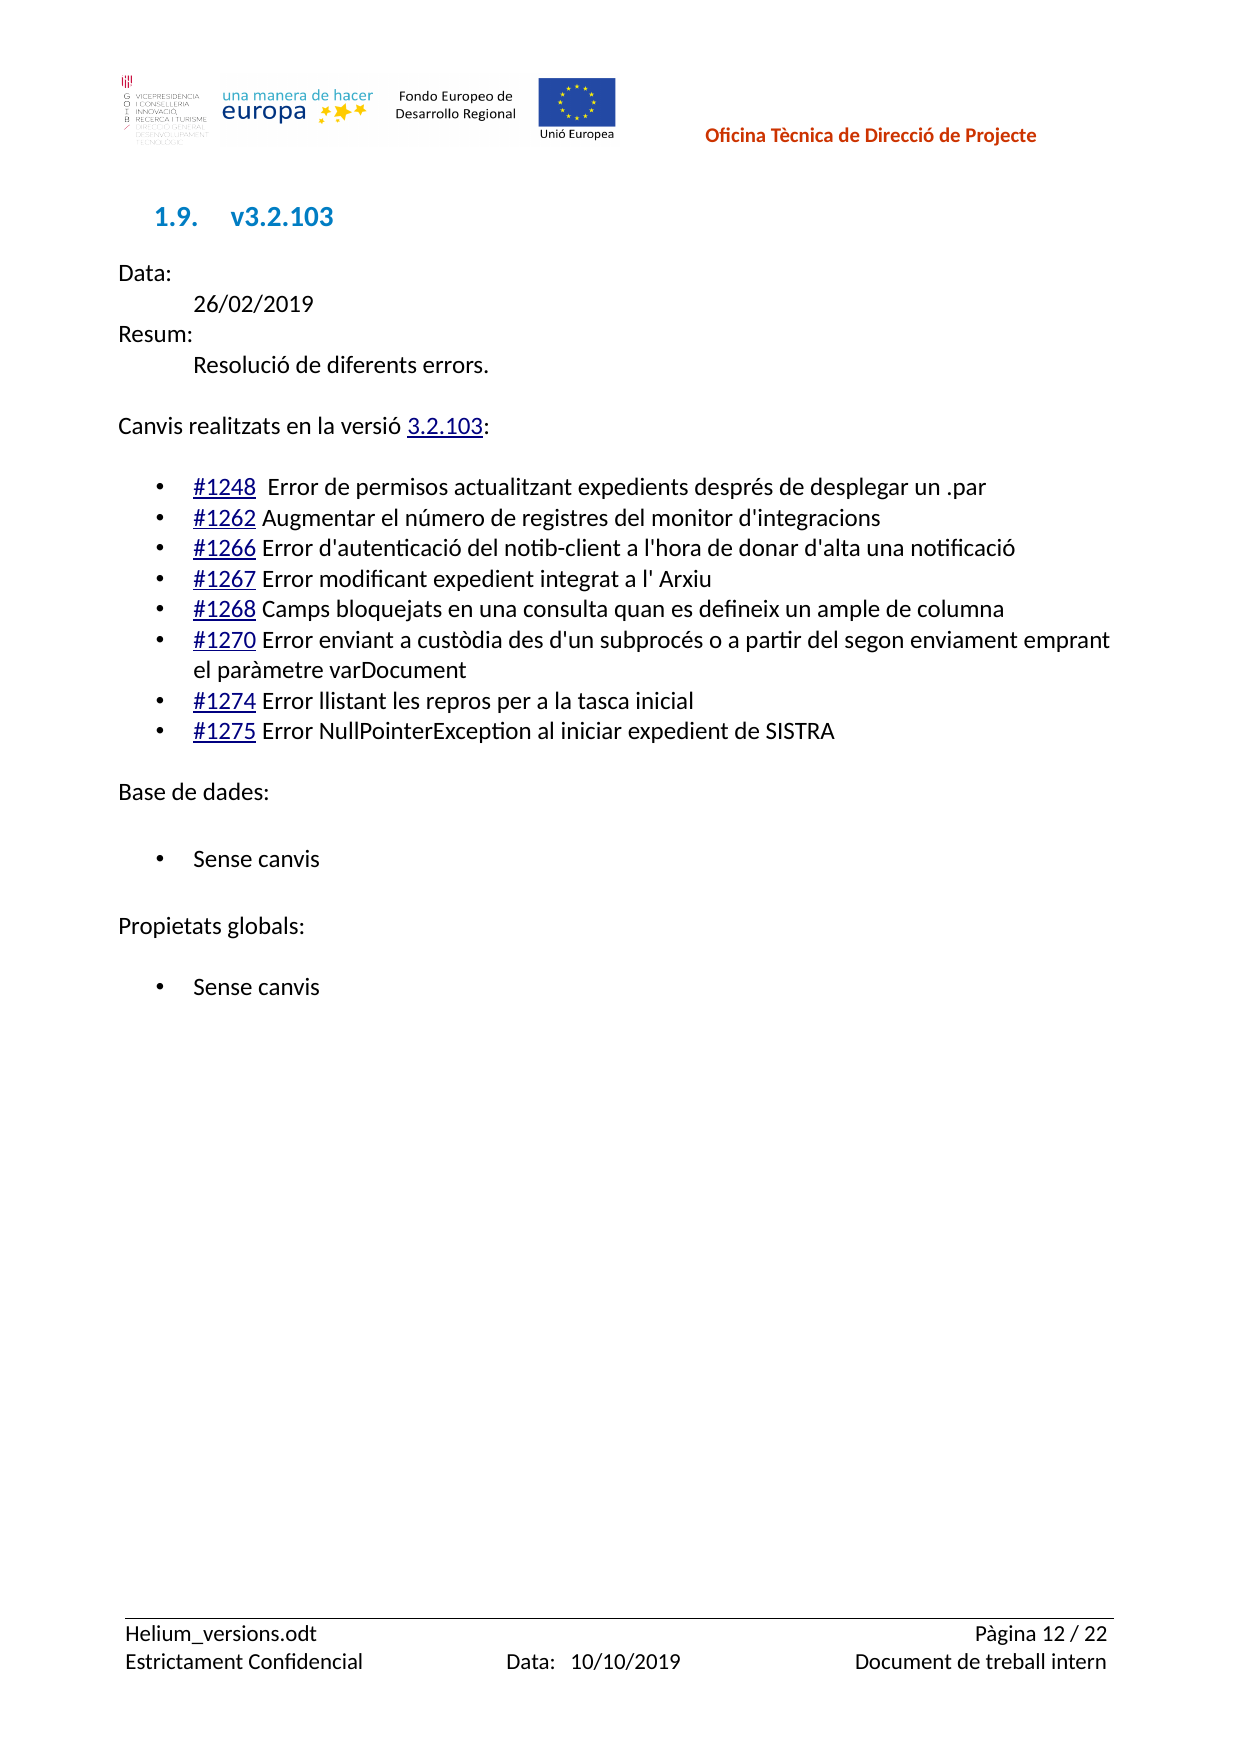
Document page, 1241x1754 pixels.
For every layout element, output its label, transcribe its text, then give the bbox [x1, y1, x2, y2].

subtitle v3.2.103 [153, 198, 1122, 234]
list #1270 Error enviant a custòdia des d'un subprocés o a partir del segon enviament emprant el paràmetre varDocument [156, 624, 1122, 685]
text Resum: [118, 319, 1122, 349]
list #1268 Camps bloquejats en una consulta quan es defineix un ample de columna [156, 593, 1122, 624]
picture [118, 73, 213, 147]
text Resolució de diferents errors. [118, 349, 1122, 380]
text Base de dades: [118, 776, 1122, 807]
text Propietats globals: [118, 910, 1122, 941]
list #1262 Augmentar el número de registres del monitor d'integracions [156, 502, 1122, 532]
list #1274 Error llistant les repros per a la tasca inicial [156, 685, 1122, 715]
list #1248 Error de permisos actualitzant expedients després de desplegar un .par [156, 471, 1122, 502]
list #1266 Error d'autenticació del notib-client a l'hora de donar d'alta una notificació [156, 532, 1122, 563]
list #1267 Error modificant expedient integrat a l' Arxiu [156, 563, 1122, 593]
list Sense canvis [156, 971, 1122, 1002]
text Data: [118, 258, 1122, 288]
text Canvis realitzats en la versió 3.2.103: [118, 410, 1122, 441]
list #1275 Error NullPointerException al iniciar expedient de SISTRA [156, 715, 1122, 746]
text 26/02/2019 [118, 288, 1122, 319]
list Sense canvis [156, 843, 1122, 874]
picture [219, 73, 621, 147]
